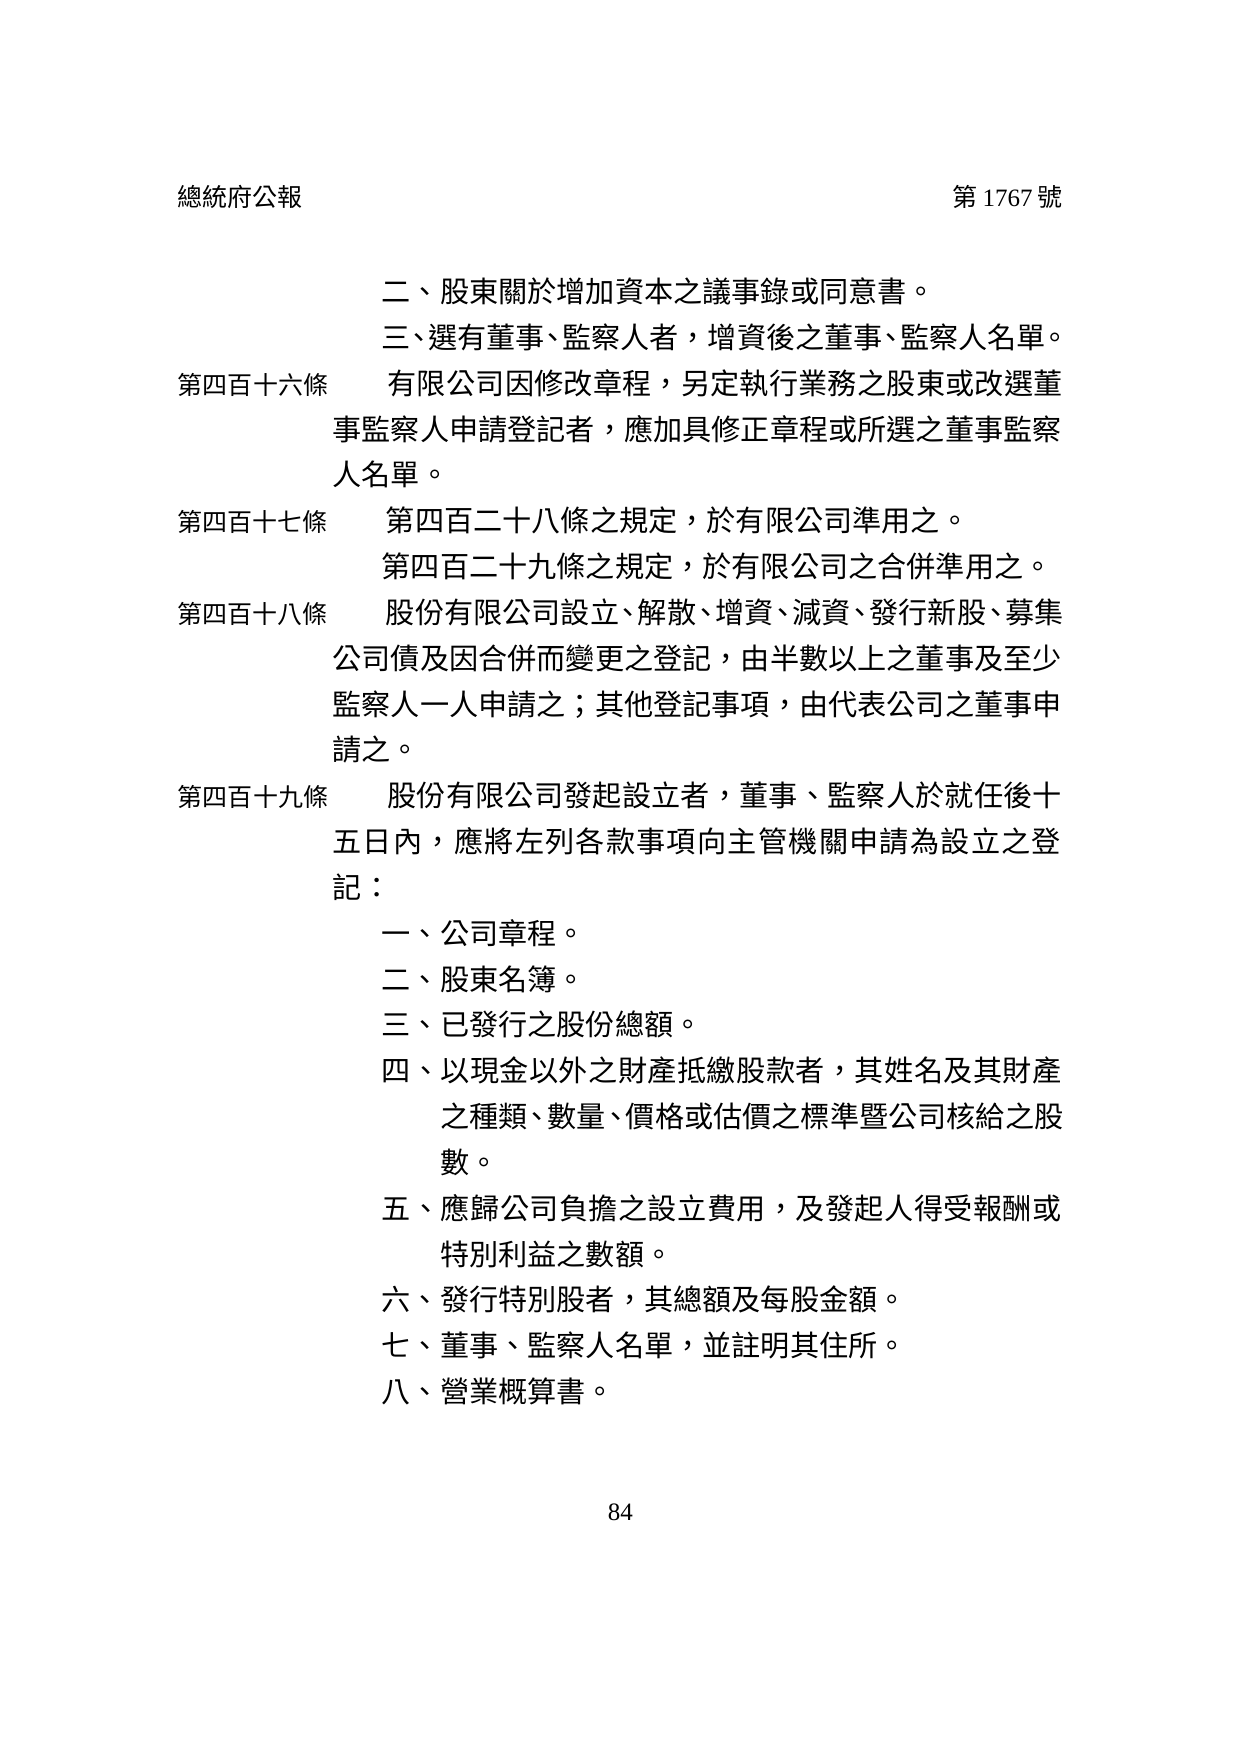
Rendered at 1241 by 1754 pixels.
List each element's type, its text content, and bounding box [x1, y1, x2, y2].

text 二、股東關於增加資本之議事錄或同意書。 [381, 266, 1063, 312]
text 三、選有董事、監察人者，增資後之董事、監察人名單。 [381, 312, 1063, 357]
text 二、股東名簿。 [381, 953, 1063, 999]
text 三、已發行之股份總額。 [381, 999, 1063, 1045]
text 一、公司章程。 [381, 907, 1063, 953]
text 第四百十七條 第四百二十八條之規定，於有限公司準用之。 [177, 495, 1063, 541]
text 第四百十六條 有限公司因修改章程，另定執行業務之股東或改選董事監察人申請登記者，應加具修正章程或所選之董事監察人名單。 [177, 357, 1063, 495]
text 四、以現金以外之財產抵繳股款者，其姓名及其財產之種類、數量、價格或估價之標準暨公司核給之股數。 [381, 1045, 1063, 1182]
text 七、董事、監察人名單，並註明其住所。 [381, 1320, 1063, 1366]
text 第四百十九條 股份有限公司發起設立者，董事、監察人於就任後十五日內，應將左列各款事項向主管機關申請為設立之登記： [177, 770, 1063, 907]
text 八、營業概算書。 [381, 1366, 1063, 1412]
text 五、應歸公司負擔之設立費用，及發起人得受報酬或特別利益之數額。 [381, 1182, 1063, 1274]
text 六、發行特別股者，其總額及每股金額。 [381, 1274, 1063, 1320]
text 第四百十八條 股份有限公司設立、解散、增資、減資、發行新股、募集公司債及因合併而變更之登記，由半數以上之董事及至少監察人一人申請之；其他登記事項，由代表公司之董事申請之。 [177, 587, 1063, 770]
text 第四百二十九條之規定，於有限公司之合併準用之。 [323, 541, 1063, 587]
